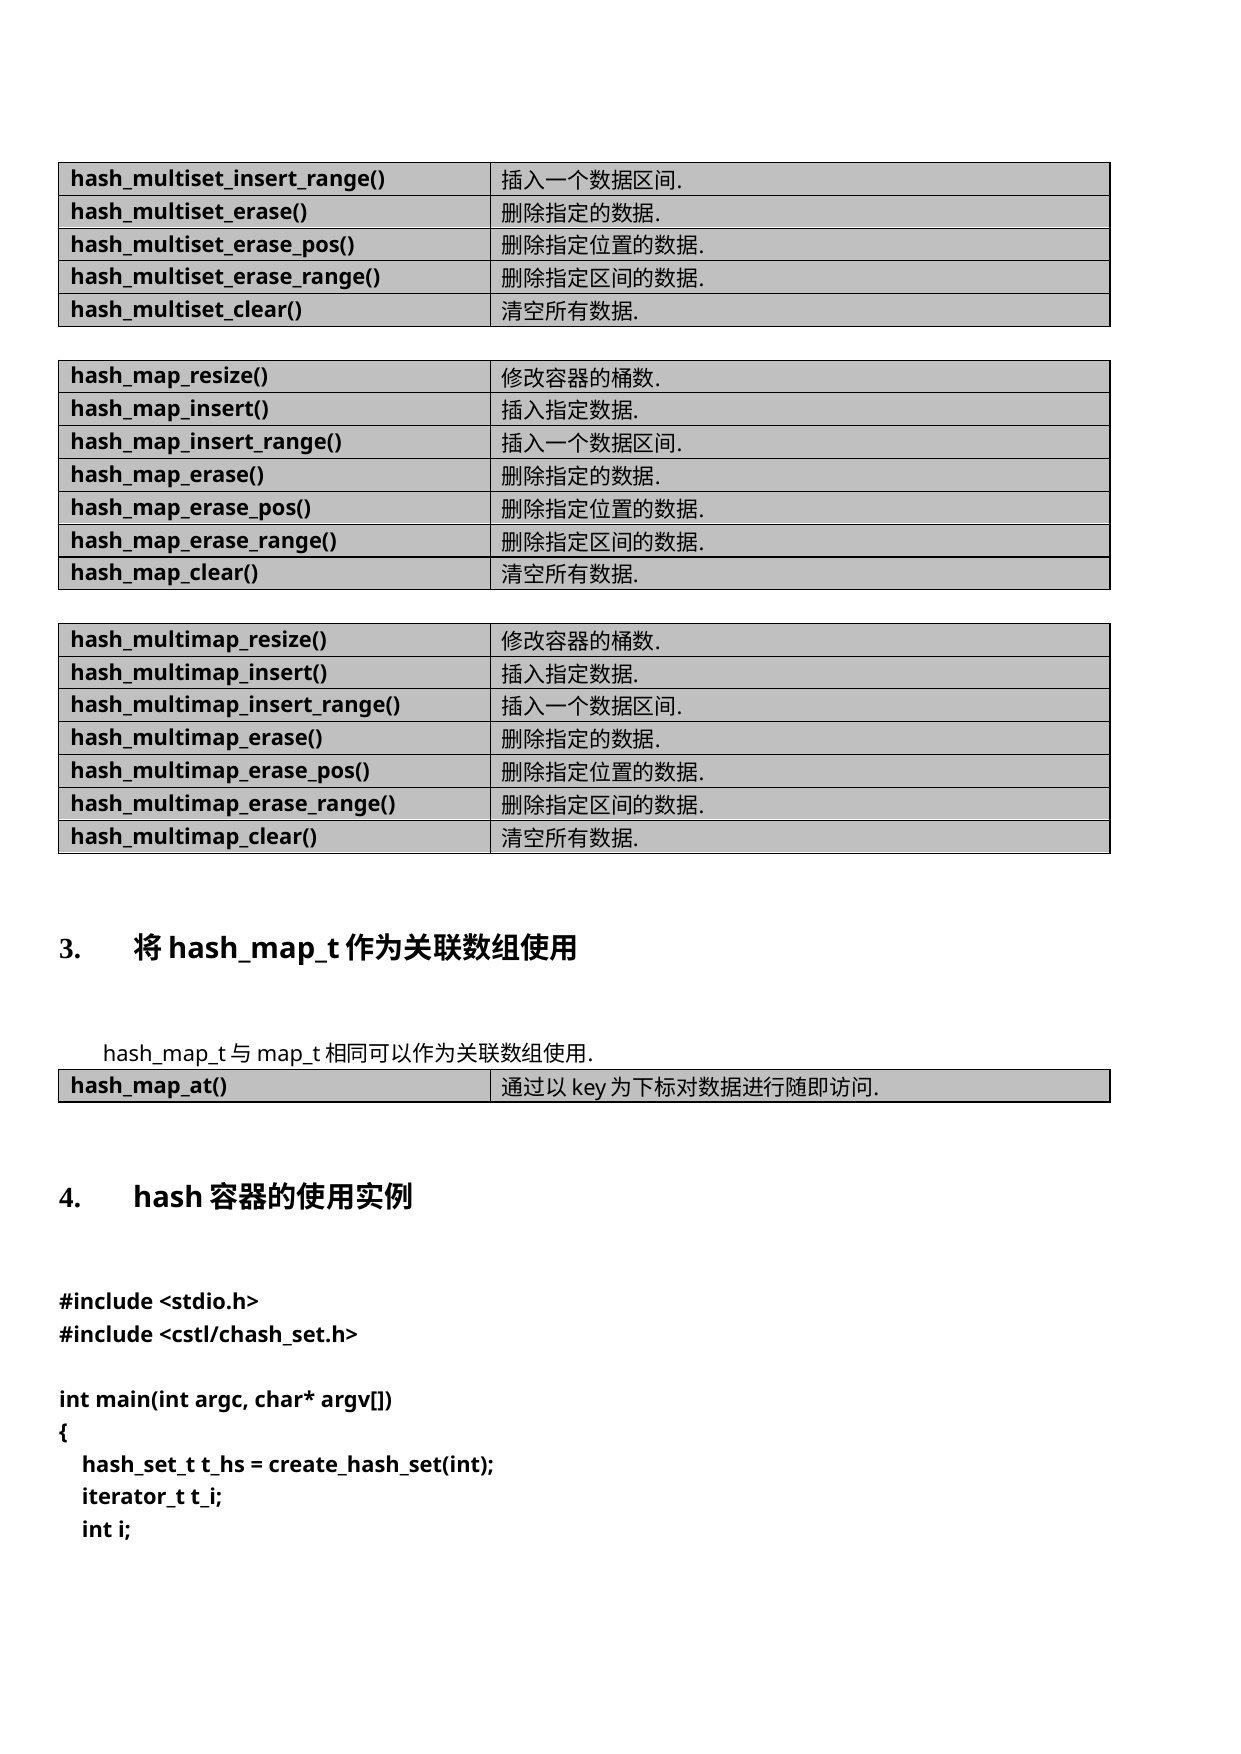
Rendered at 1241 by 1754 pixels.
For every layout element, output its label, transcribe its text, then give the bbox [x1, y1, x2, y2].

table_cell hash_multimap_clear() [59, 821, 490, 852]
table_header hash_map_resize() [59, 361, 490, 392]
text hash_map_t与map_t相同可以作为关联数组使用. [59, 1036, 1181, 1068]
text #include <cstl/chash_set.h> [59, 1317, 1181, 1350]
text iterator_t t_i; [59, 1480, 1181, 1512]
table_cell hash_multimap_erase_range() [59, 788, 490, 819]
table_cell hash_multiset_clear() [59, 294, 490, 326]
table_header 修改容器的桶数. [491, 624, 1109, 656]
table_header 修改容器的桶数. [491, 361, 1109, 392]
table_header hash_multimap_resize() [59, 624, 490, 656]
table_cell 删除指定位置的数据. [491, 755, 1109, 787]
table_header hash_map_at() [59, 1070, 490, 1101]
text hash_set_t t_hs = create_hash_set(int); [59, 1447, 1181, 1480]
table_cell 插入指定数据. [491, 393, 1109, 425]
text int main(int argc, char* argv[]) [59, 1382, 1181, 1415]
table_cell 删除指定的数据. [491, 196, 1109, 227]
table_cell hash_multiset_insert_range() [59, 163, 490, 195]
table_cell 删除指定区间的数据. [491, 788, 1109, 819]
table_cell 插入指定数据. [491, 657, 1109, 688]
text { [59, 1415, 1181, 1447]
table_cell 清空所有数据. [491, 558, 1109, 589]
table_cell hash_map_clear() [59, 558, 490, 589]
table_cell 清空所有数据. [491, 294, 1109, 326]
table_cell 删除指定的数据. [491, 459, 1109, 491]
table_cell hash_multiset_erase_range() [59, 261, 490, 293]
table_cell 删除指定区间的数据. [491, 525, 1109, 556]
table_cell hash_multimap_erase_pos() [59, 755, 490, 787]
table_header 通过以key为下标对数据进行随即访问. [491, 1070, 1109, 1101]
table_cell hash_map_insert() [59, 393, 490, 425]
table_cell hash_map_erase() [59, 459, 490, 491]
table_cell 插入一个数据区间. [491, 689, 1109, 721]
table_cell hash_multimap_erase() [59, 722, 490, 754]
table_cell hash_multiset_erase_pos() [59, 229, 490, 260]
table_cell hash_multimap_insert_range() [59, 689, 490, 721]
table_cell hash_map_erase_range() [59, 525, 490, 556]
table_cell hash_multiset_erase() [59, 196, 490, 227]
table_cell 删除指定位置的数据. [491, 492, 1109, 523]
table_cell 插入一个数据区间. [491, 426, 1109, 458]
text #include <stdio.h> [59, 1285, 1181, 1317]
table_cell 删除指定位置的数据. [491, 229, 1109, 260]
table_cell hash_map_erase_pos() [59, 492, 490, 523]
subtitle 将hash_map_t作为关联数组使用 [59, 913, 1181, 978]
table_cell 清空所有数据. [491, 821, 1109, 852]
table_cell hash_multimap_insert() [59, 657, 490, 688]
subtitle hash容器的使用实例 [59, 1162, 1181, 1227]
table_cell hash_map_insert_range() [59, 426, 490, 458]
table_cell 插入一个数据区间. [491, 163, 1109, 195]
text int i; [59, 1512, 1181, 1545]
table_cell 删除指定区间的数据. [491, 261, 1109, 293]
table_cell 删除指定的数据. [491, 722, 1109, 754]
